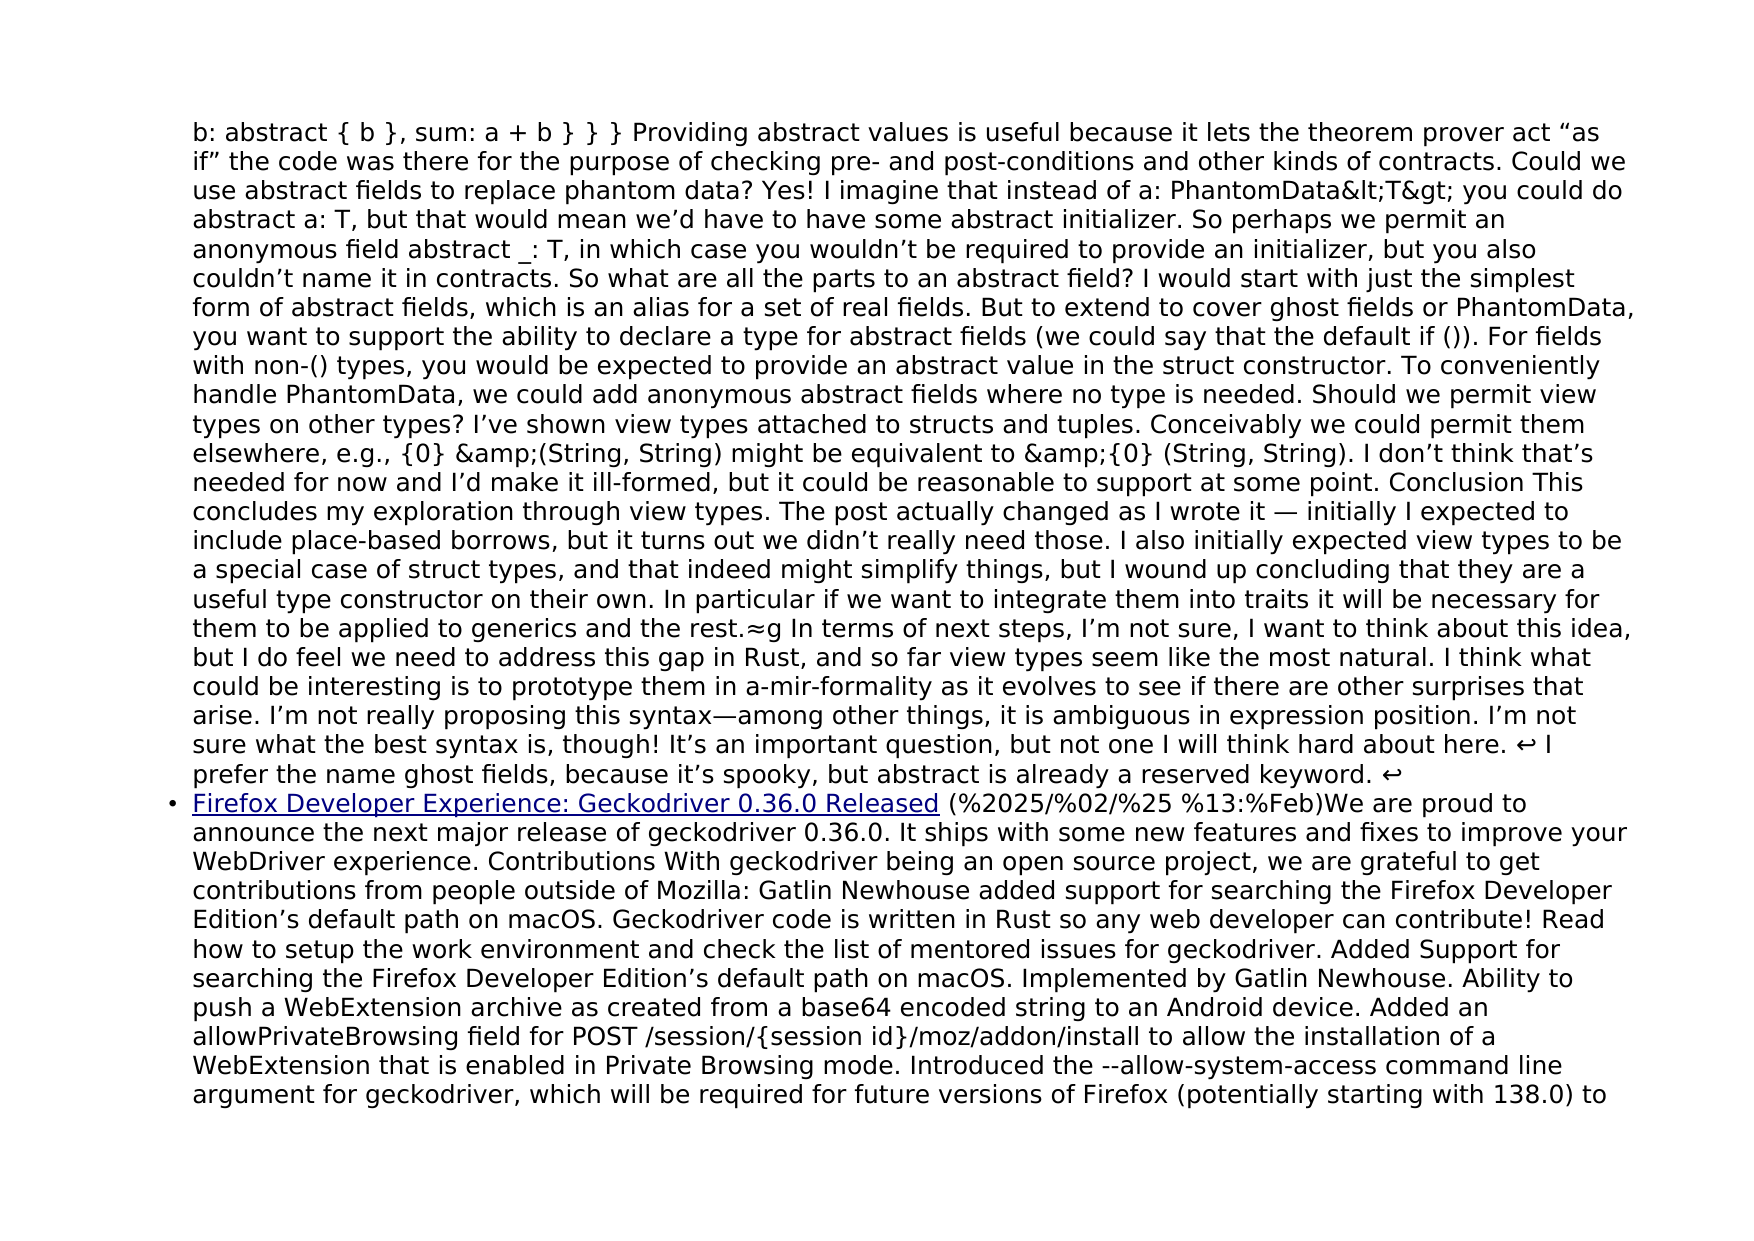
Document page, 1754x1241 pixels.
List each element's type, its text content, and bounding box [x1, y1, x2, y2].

list b: abstract { b }, sum: a + b } } } Providing abstract values is useful because it lets the theorem prover act “as if” the code was there for the purpose of checking pre- and post-conditions and other kinds of contracts. Could we use abstract fields to replace phantom data? Yes! I imagine that instead of a: PhantomData&lt;T&gt; you could do abstract a: T, but that would mean we’d have to have some abstract initializer. So perhaps we permit an anonymous field abstract _: T, in which case you wouldn’t be required to provide an initializer, but you also couldn’t name it in contracts. So what are all the parts to an abstract field? I would start with just the simplest form of abstract fields, which is an alias for a set of real fields. But to extend to cover ghost fields or PhantomData, you want to support the ability to declare a type for abstract fields (we could say that the default if ()). For fields with non-() types, you would be expected to provide an abstract value in the struct constructor. To conveniently handle PhantomData, we could add anonymous abstract fields where no type is needed. Should we permit view types on other types? I’ve shown view types attached to structs and tuples. Conceivably we could permit them elsewhere, e.g., {0} &amp;(String, String) might be equivalent to &amp;{0} (String, String). I don’t think that’s needed for now and I’d make it ill-formed, but it could be reasonable to support at some point. Conclusion This concludes my exploration through view types. The post actually changed as I wrote it — initially I expected to include place-based borrows, but it turns out we didn’t really need those. I also initially expected view types to be a special case of struct types, and that indeed might simplify things, but I wound up concluding that they are a useful type constructor on their own. In particular if we want to integrate them into traits it will be necessary for them to be applied to generics and the rest.≈g In terms of next steps, I’m not sure, I want to think about this idea, but I do feel we need to address this gap in Rust, and so far view types seem like the most natural. I think what could be interesting is to prototype them in a-mir-formality as it evolves to see if there are other surprises that arise. I’m not really proposing this syntax—among other things, it is ambiguous in expression position. I’m not sure what the best syntax is, though! It’s an important question, but not one I will think hard about here. ↩︎ I prefer the name ghost fields, because it’s spooky, but abstract is already a reserved keyword. ↩︎ [177, 118, 1636, 789]
list Firefox Developer Experience: Geckodriver 0.36.0 Released (%2025/%02/%25 %13:%Feb)We are proud to announce the next major release of geckodriver 0.36.0. It ships with some new features and fixes to improve your WebDriver experience. Contributions With geckodriver being an open source project, we are grateful to get contributions from people outside of Mozilla: Gatlin Newhouse added support for searching the Firefox Developer Edition’s default path on macOS. Geckodriver code is written in Rust so any web developer can contribute! Read how to setup the work environment and check the list of mentored issues for geckodriver. Added Support for searching the Firefox Developer Edition’s default path on macOS. Implemented by Gatlin Newhouse. Ability to push a WebExtension archive as created from a base64 encoded string to an Android device. Added an allowPrivateBrowsing field for POST /session/{session id}/moz/addon/install to allow the installation of a WebExtension that is enabled in Private Browsing mode. Introduced the --allow-system-access command line argument for geckodriver, which will be required for future versions of Firefox (potentially starting with 138.0) to [177, 789, 1636, 1110]
